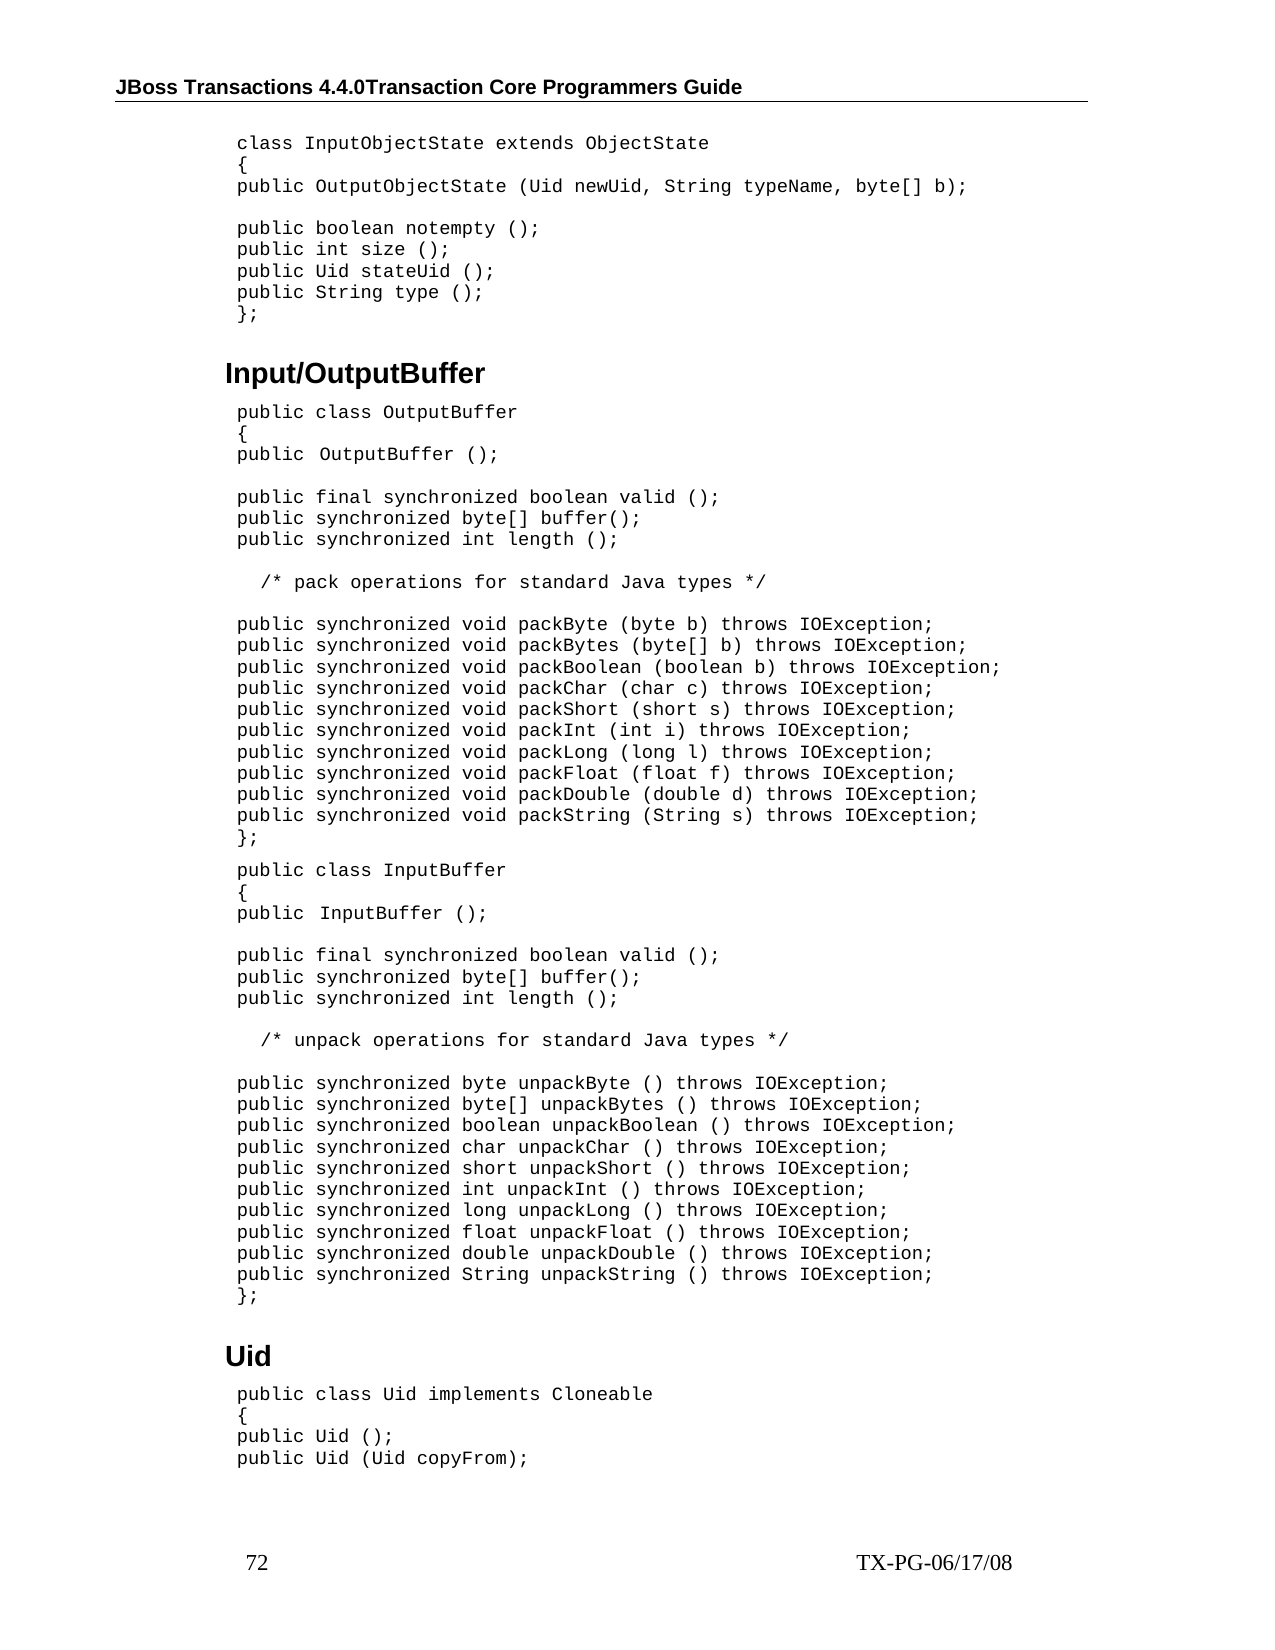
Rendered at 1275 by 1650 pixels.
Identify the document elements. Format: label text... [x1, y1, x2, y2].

subtitle Input/OutputBuffer [225, 356, 1088, 390]
subtitle Uid [225, 1339, 1088, 1372]
text public class InputBuffer { public InputBuffer (); public final synchronized boolean valid (); public synchronized byte[] buffer(); public synchronized int length (); /* unpack operations for standard Java types */ public synchronized byte unpackByte () throws IOException; public synchronized byte[] unpackBytes () throws IOException; public synchronized boolean unpackBoolean () throws IOException; public synchronized char unpackChar () throws IOException; public synchronized short unpackShort () throws IOException; public synchronized int unpackInt () throws IOException; public synchronized long unpackLong () throws IOException; public synchronized float unpackFloat () throws IOException; public synchronized double unpackDouble () throws IOException; public synchronized String unpackString () throws IOException; }; [237, 861, 1088, 1307]
text public class Uid implements Cloneable { public Uid (); public Uid (Uid copyFrom); [237, 1385, 1088, 1470]
text public class OutputBuffer { public OutputBuffer (); public final synchronized boolean valid (); public synchronized byte[] buffer(); public synchronized int length (); /* pack operations for standard Java types */ public synchronized void packByte (byte b) throws IOException; public synchronized void packBytes (byte[] b) throws IOException; public synchronized void packBoolean (boolean b) throws IOException; public synchronized void packChar (char c) throws IOException; public synchronized void packShort (short s) throws IOException; public synchronized void packInt (int i) throws IOException; public synchronized void packLong (long l) throws IOException; public synchronized void packFloat (float f) throws IOException; public synchronized void packDouble (double d) throws IOException; public synchronized void packString (String s) throws IOException; }; [237, 402, 1088, 849]
text class InputObjectState extends ObjectState { public OutputObjectState (Uid newUid, String typeName, byte[] b); public boolean notempty (); public int size (); public Uid stateUid (); public String type (); }; [237, 134, 1088, 325]
